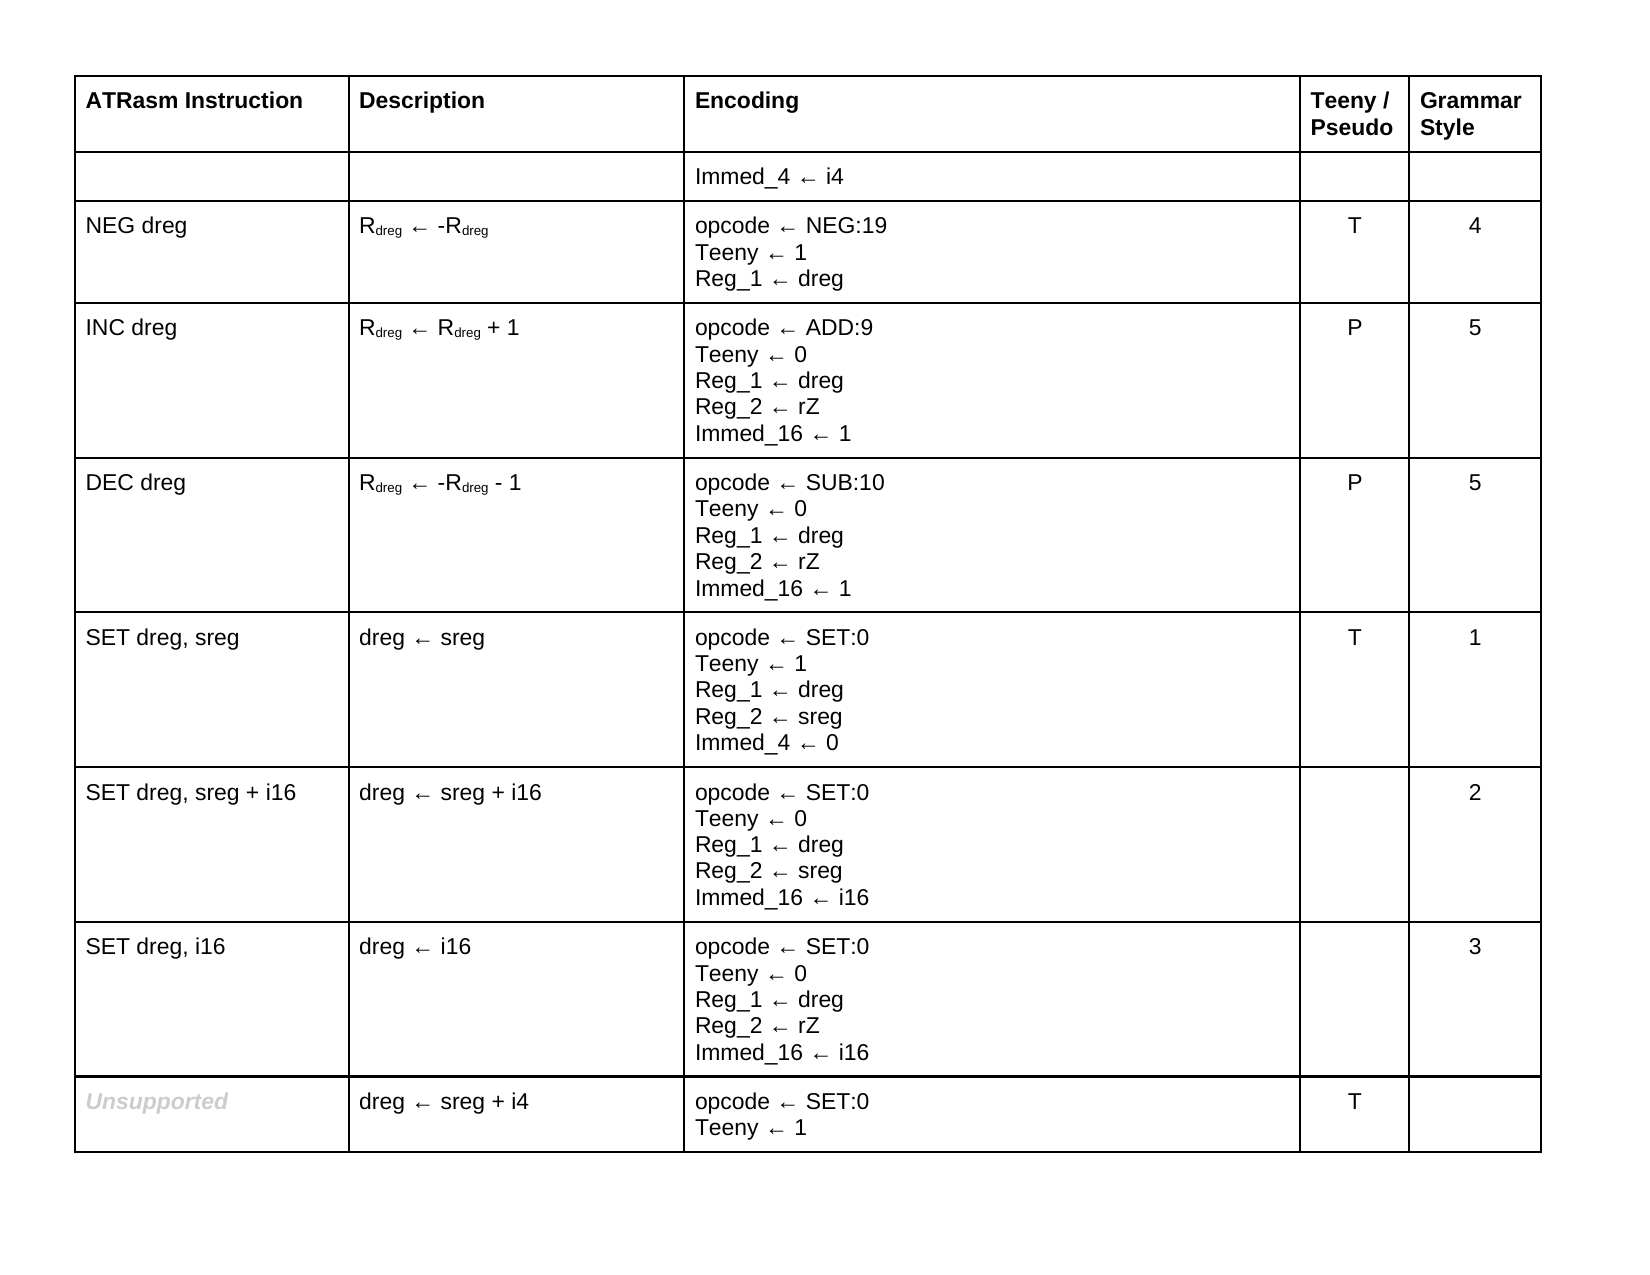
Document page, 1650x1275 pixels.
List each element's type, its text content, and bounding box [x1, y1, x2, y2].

table_cell INC dreg [76, 304, 348, 457]
table_cell 5 [1410, 304, 1540, 457]
table_cell SET dreg, sreg [76, 613, 348, 766]
table_cell opcode ← SET:0 Teeny ← 0 Reg_1 ← dreg Reg_2 ← sreg Immed_16 ← i16 [685, 768, 1299, 921]
table_cell opcode ← SET:0 Teeny ← 1 Reg_1 ← dreg Reg_2 ← sreg Immed_4 ← 0 [685, 613, 1299, 766]
table_cell T [1301, 1078, 1408, 1151]
table_cell SET dreg, i16 [76, 923, 348, 1075]
table_cell DEC dreg [76, 459, 348, 611]
table_header ATRasm Instruction [76, 77, 348, 151]
table_cell P [1301, 304, 1408, 457]
table_cell Rdreg ← -Rdreg [350, 202, 683, 302]
table_cell [1301, 153, 1408, 200]
table_cell opcode ← SET:0 Teeny ← 0 Reg_1 ← dreg Reg_2 ← rZ Immed_16 ← i16 [685, 923, 1299, 1075]
table_cell Rdreg ← -Rdreg - 1 [350, 459, 683, 611]
table_header Description [350, 77, 683, 151]
table_cell 1 [1410, 613, 1540, 766]
table_cell [1410, 1078, 1540, 1151]
table_cell dreg ← sreg + i16 [350, 768, 683, 921]
table_header Encoding [685, 77, 1299, 151]
table_cell opcode ← SUB:10 Teeny ← 0 Reg_1 ← dreg Reg_2 ← rZ Immed_16 ← 1 [685, 459, 1299, 611]
table_cell [76, 153, 348, 200]
table_cell Rdreg ← Rdreg + 1 [350, 304, 683, 457]
table_cell opcode ← SET:0 Teeny ← 1 [685, 1078, 1299, 1151]
table_cell [1301, 923, 1408, 1075]
table_cell T [1301, 613, 1408, 766]
table_cell 3 [1410, 923, 1540, 1075]
table_cell T [1301, 202, 1408, 302]
table_cell opcode ← NEG:19 Teeny ← 1 Reg_1 ← dreg [685, 202, 1299, 302]
table_cell [350, 153, 683, 200]
table_cell [1410, 153, 1540, 200]
table_cell Immed_4 ← i4 [685, 153, 1299, 200]
table_cell Unsupported [76, 1078, 348, 1151]
table_cell 4 [1410, 202, 1540, 302]
table_cell 2 [1410, 768, 1540, 921]
table_cell P [1301, 459, 1408, 611]
table_cell dreg ← i16 [350, 923, 683, 1075]
table_cell [1301, 768, 1408, 921]
table_cell dreg ← sreg [350, 613, 683, 766]
table_header Grammar Style [1410, 77, 1540, 151]
table_cell opcode ← ADD:9 Teeny ← 0 Reg_1 ← dreg Reg_2 ← rZ Immed_16 ← 1 [685, 304, 1299, 457]
table_header Teeny / Pseudo [1301, 77, 1408, 151]
table_cell NEG dreg [76, 202, 348, 302]
table_cell dreg ← sreg + i4 [350, 1078, 683, 1151]
table_cell 5 [1410, 459, 1540, 611]
table_cell SET dreg, sreg + i16 [76, 768, 348, 921]
